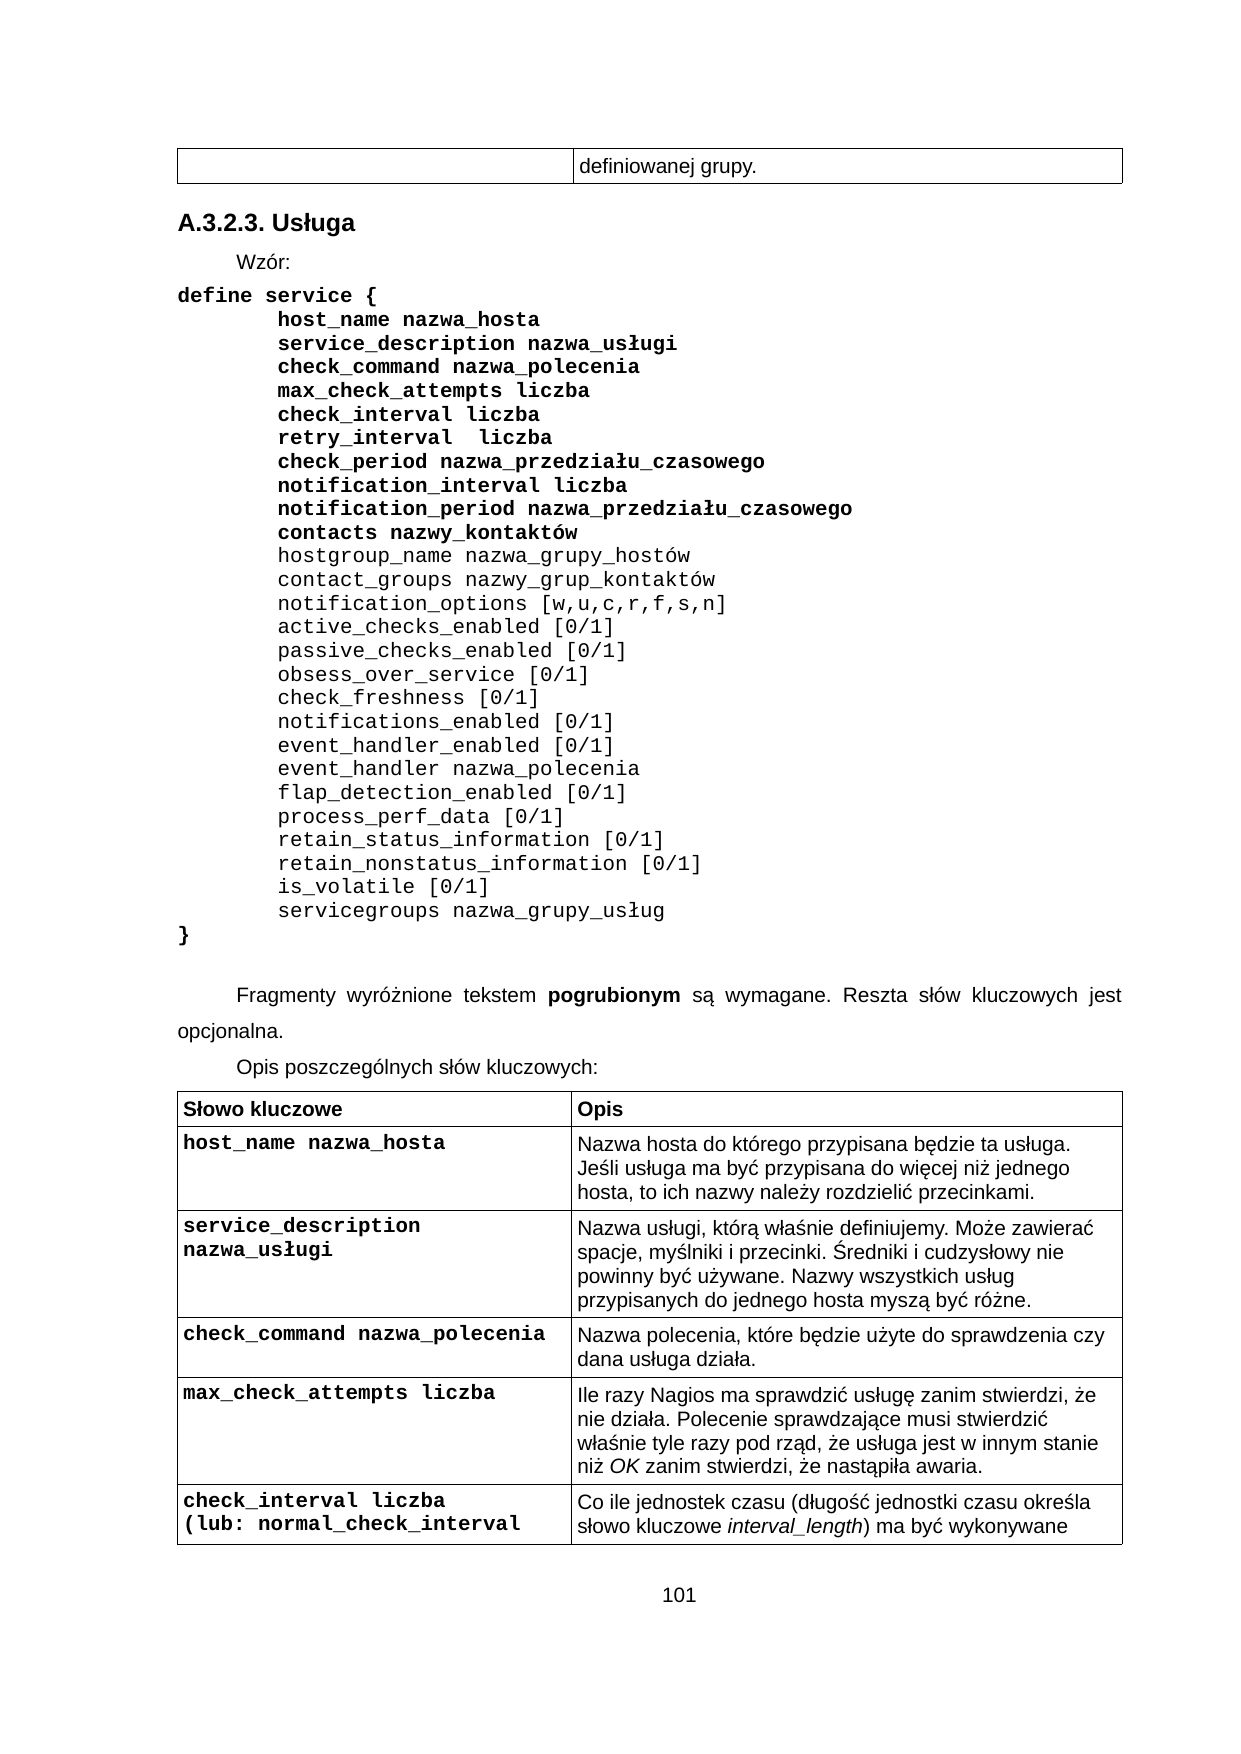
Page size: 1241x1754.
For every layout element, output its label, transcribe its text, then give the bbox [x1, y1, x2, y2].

table_cell [178, 149, 573, 183]
text retain_nonstatus_information [0/1] [177, 853, 1122, 877]
text check_freshness [0/1] [177, 687, 1122, 711]
table_header Słowo kluczowe [178, 1092, 571, 1126]
table_header Opis [572, 1092, 1122, 1126]
table_cell service_description nazwa_usługi [178, 1211, 571, 1317]
text is_volatile [0/1] [177, 877, 1122, 900]
text } [177, 924, 1122, 947]
text host_name nazwa_hosta [177, 309, 1122, 333]
text notification_interval liczba [177, 474, 1122, 498]
text retry_interval liczba [177, 427, 1122, 451]
text servicegroups nazwa_grupy_usług [177, 900, 1122, 924]
text notification_options [w,u,c,r,f,s,n] [177, 593, 1122, 616]
text check_command nazwa_polecenia [177, 356, 1122, 380]
table_cell definiowanej grupy. [574, 149, 1122, 183]
table_cell check_command nazwa_polecenia [178, 1318, 571, 1377]
text check_period nazwa_przedziału_czasowego [177, 451, 1122, 474]
text process_perf_data [0/1] [177, 806, 1122, 829]
text notifications_enabled [0/1] [177, 711, 1122, 735]
subtitle A.3.2.3. Usługa [177, 208, 1122, 237]
text check_interval liczba [177, 404, 1122, 427]
text Fragmenty wyróżnione tekstem pogrubionym są wymagane. Reszta słów kluczowych jest opcjonalna. [177, 983, 1122, 1043]
table_cell Nazwa usługi, którą właśnie definiujemy. Może zawierać spacje, myślniki i przecinki. Średniki i cudzysłowy nie powinny być używane. Nazwy wszystkich usług przypisanych do jednego hosta myszą być różne. [572, 1211, 1122, 1317]
text max_check_attempts liczba [177, 380, 1122, 404]
text hostgroup_name nazwa_grupy_hostów [177, 546, 1122, 569]
text event_handler nazwa_polecenia [177, 758, 1122, 782]
text contact_groups nazwy_grup_kontaktów [177, 569, 1122, 593]
text Opis poszczególnych słów kluczowych: [177, 1055, 1122, 1079]
text service_description nazwa_usługi [177, 333, 1122, 356]
text flap_detection_enabled [0/1] [177, 782, 1122, 806]
table_cell Nazwa hosta do którego przypisana będzie ta usługa. Jeśli usługa ma być przypisana do więcej niż jednego hosta, to ich nazwy należy rozdzielić przecinkami. [572, 1127, 1122, 1210]
text obsess_over_service [0/1] [177, 664, 1122, 687]
table_cell Nazwa polecenia, które będzie użyte do sprawdzenia czy dana usługa działa. [572, 1318, 1122, 1377]
text passive_checks_enabled [0/1] [177, 640, 1122, 664]
text active_checks_enabled [0/1] [177, 616, 1122, 640]
text event_handler_enabled [0/1] [177, 735, 1122, 758]
table_cell max_check_attempts liczba [178, 1378, 571, 1484]
text contacts nazwy_kontaktów [177, 522, 1122, 546]
text notification_period nazwa_przedziału_czasowego [177, 498, 1122, 522]
table_cell check_interval liczba (lub: normal_check_interval [178, 1485, 571, 1543]
text define service { [177, 285, 1122, 309]
table_cell Ile razy Nagios ma sprawdzić usługę zanim stwierdzi, że nie działa. Polecenie sprawdzające musi stwierdzić właśnie tyle razy pod rząd, że usługa jest w innym stanie niż OK zanim stwierdzi, że nastąpiła awaria. [572, 1378, 1122, 1484]
table_cell host_name nazwa_hosta [178, 1127, 571, 1210]
table_cell Co ile jednostek czasu (długość jednostki czasu określa słowo kluczowe interval_length) ma być wykonywane [572, 1485, 1122, 1543]
text retain_status_information [0/1] [177, 829, 1122, 853]
text Wzór: [177, 249, 1122, 273]
